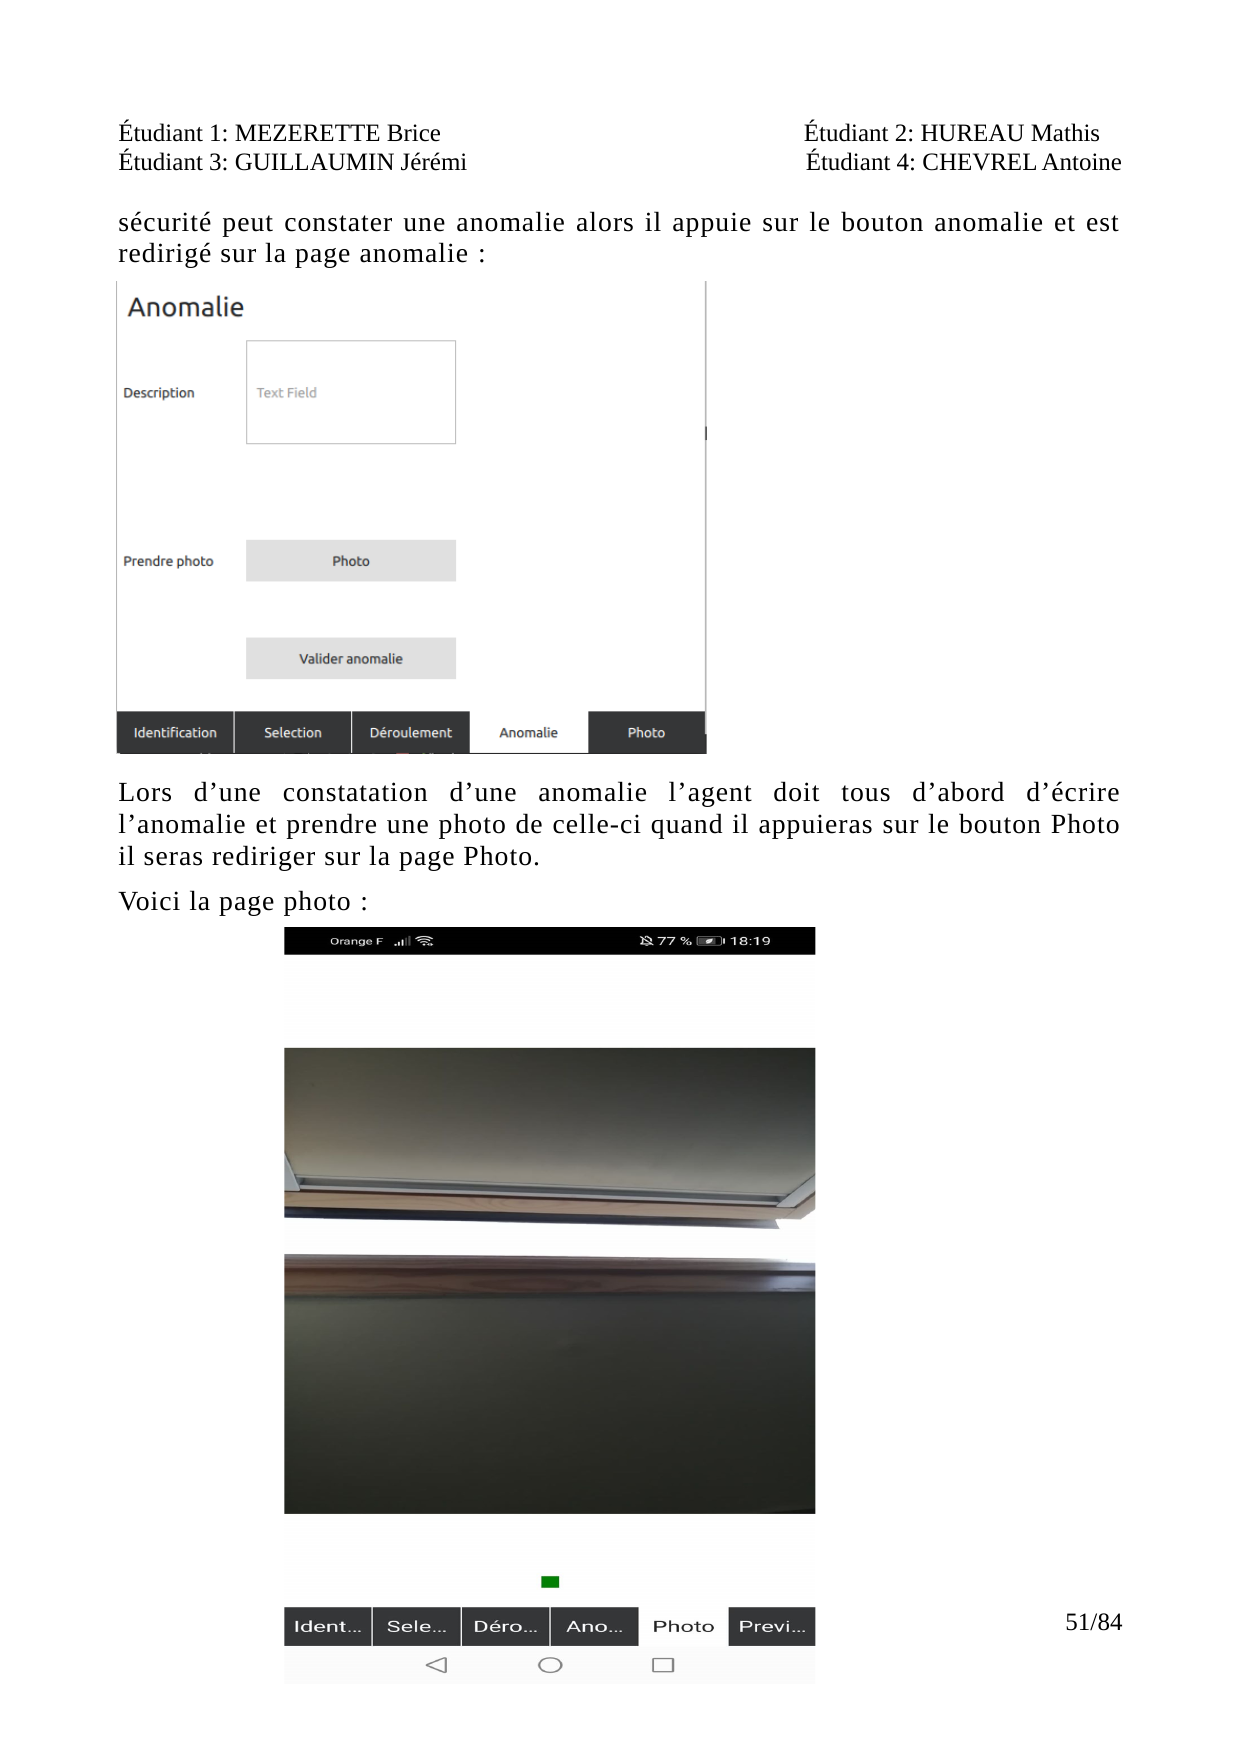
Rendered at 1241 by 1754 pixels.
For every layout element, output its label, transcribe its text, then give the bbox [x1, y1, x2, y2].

text Lors d’une constatation d’une anomalie l’agent doit tous d’abord d’écrire l’anomalie et prendre une photo de celle-ci quand il appuieras sur le bouton Photo il seras rediriger sur la page Photo. [118, 776, 1122, 871]
text sécurité peut constater une anomalie alors il appuie sur le bouton anomalie et est redirigé sur la page anomalie : [118, 205, 1122, 269]
text Voici la page photo : [118, 884, 1122, 916]
picture [284, 927, 816, 1684]
picture [116, 281, 707, 754]
